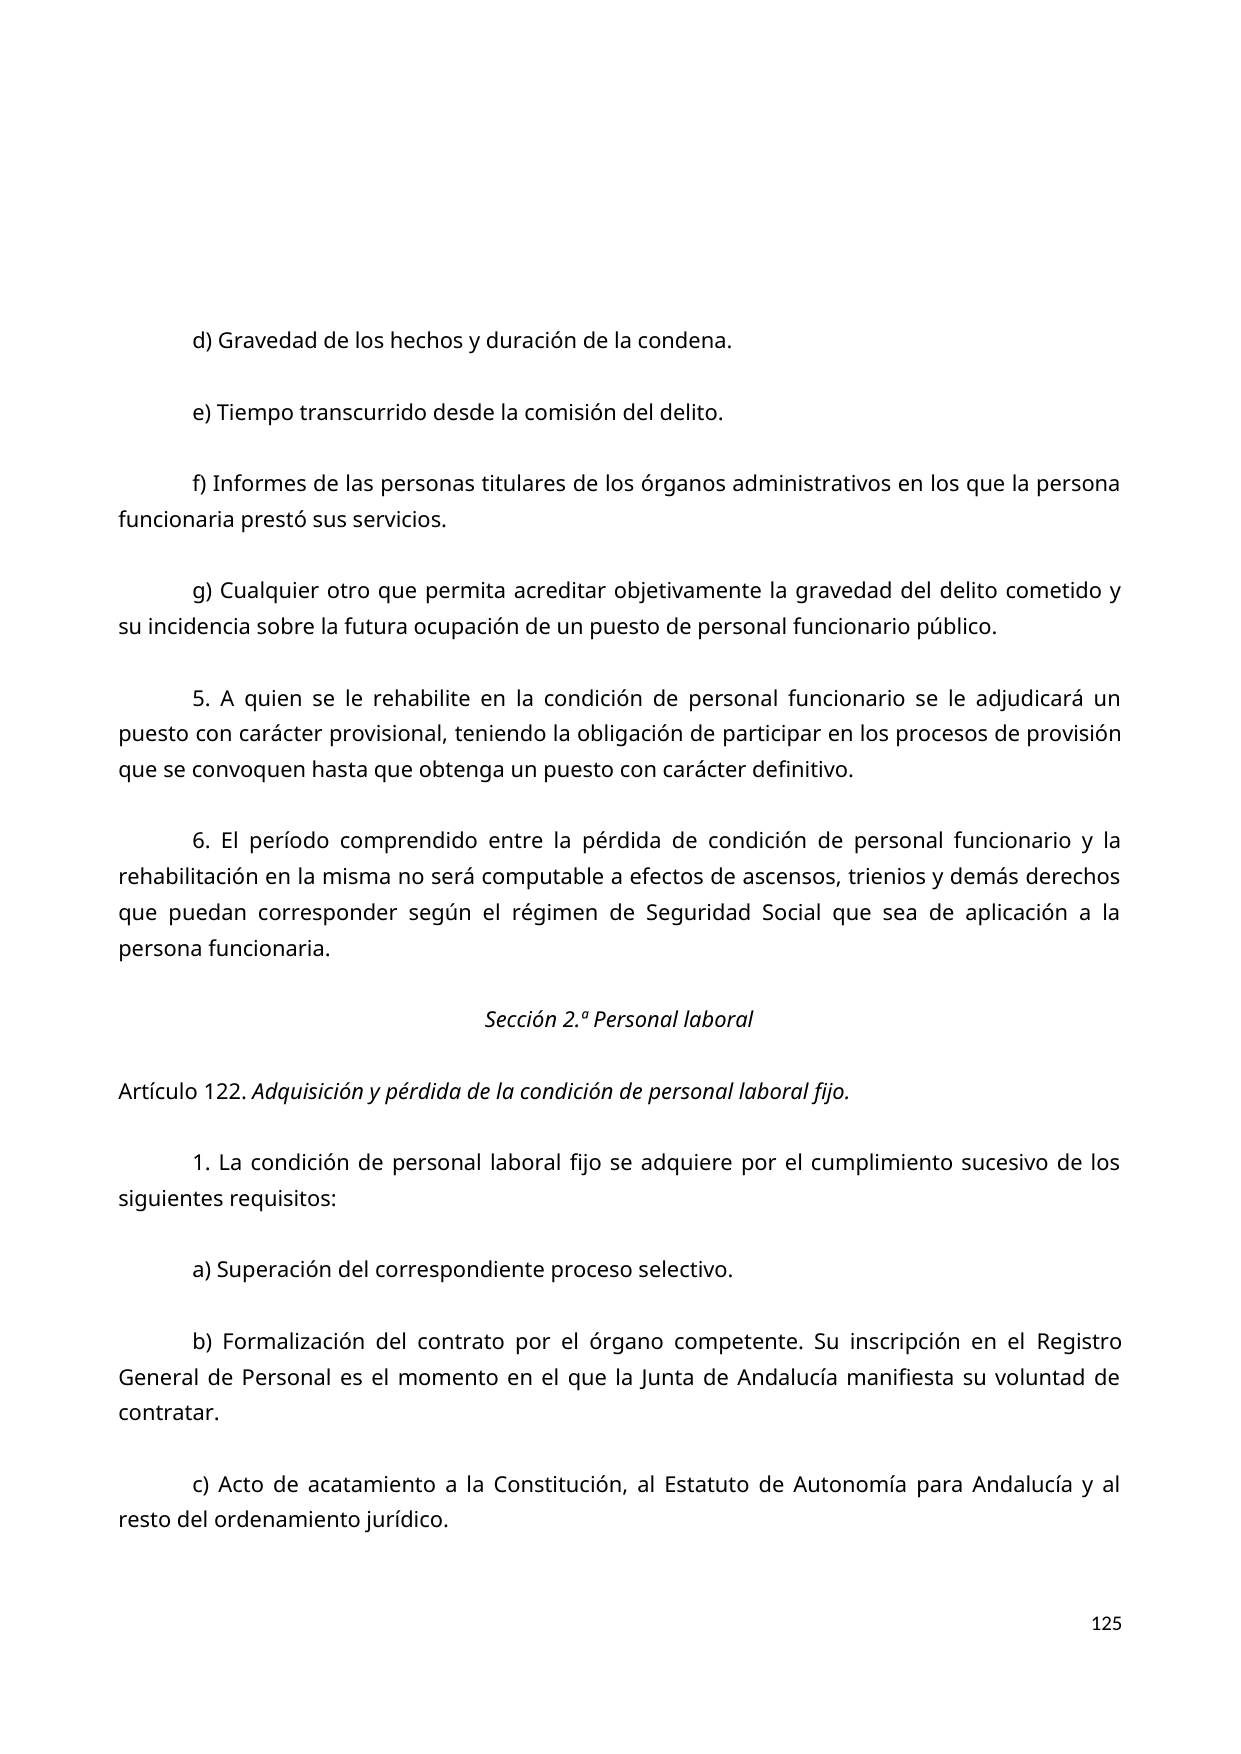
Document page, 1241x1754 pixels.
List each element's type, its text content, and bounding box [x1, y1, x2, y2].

text 5. A quien se le rehabilite en la condición de personal funcionario se le adjudicará un puesto con carácter provisional, teniendo la obligación de participar en los procesos de provisión que se convoquen hasta que obtenga un puesto con carácter definitivo. [118, 683, 1122, 784]
text f) Informes de las personas titulares de los órganos administrativos en los que la persona funcionaria prestó sus servicios. [118, 468, 1122, 534]
text c) Acto de acatamiento a la Constitución, al Estatuto de Autonomía para Andalucía y al resto del ordenamiento jurídico. [118, 1469, 1122, 1534]
text g) Cualquier otro que permita acreditar objetivamente la gravedad del delito cometido y su incidencia sobre la futura ocupación de un puesto de personal funcionario público. [118, 575, 1122, 641]
text d) Gravedad de los hechos y duración de la condena. [118, 325, 1122, 355]
text 6. El período comprendido entre la pérdida de condición de personal funcionario y la rehabilitación en la misma no será computable a efectos de ascensos, trienios y demás derechos que puedan corresponder según el régimen de Seguridad Social que sea de aplicación a la persona funcionaria. [118, 826, 1122, 962]
text a) Superación del correspondiente proceso selectivo. [118, 1254, 1122, 1284]
text Sección 2.ª Personal laboral [118, 1004, 1122, 1034]
text b) Formalización del contrato por el órgano competente. Su inscripción en el Registro General de Personal es el momento en el que la Junta de Andalucía manifiesta su voluntad de contratar. [118, 1326, 1122, 1427]
subtitle Artículo 122. Adquisición y pérdida de la condición de personal laboral fijo. [118, 1076, 1122, 1105]
text 1. La condición de personal laboral fijo se adquiere por el cumplimiento sucesivo de los siguientes requisitos: [118, 1147, 1122, 1213]
text e) Tiempo transcurrido desde la comisión del delito. [118, 397, 1122, 427]
